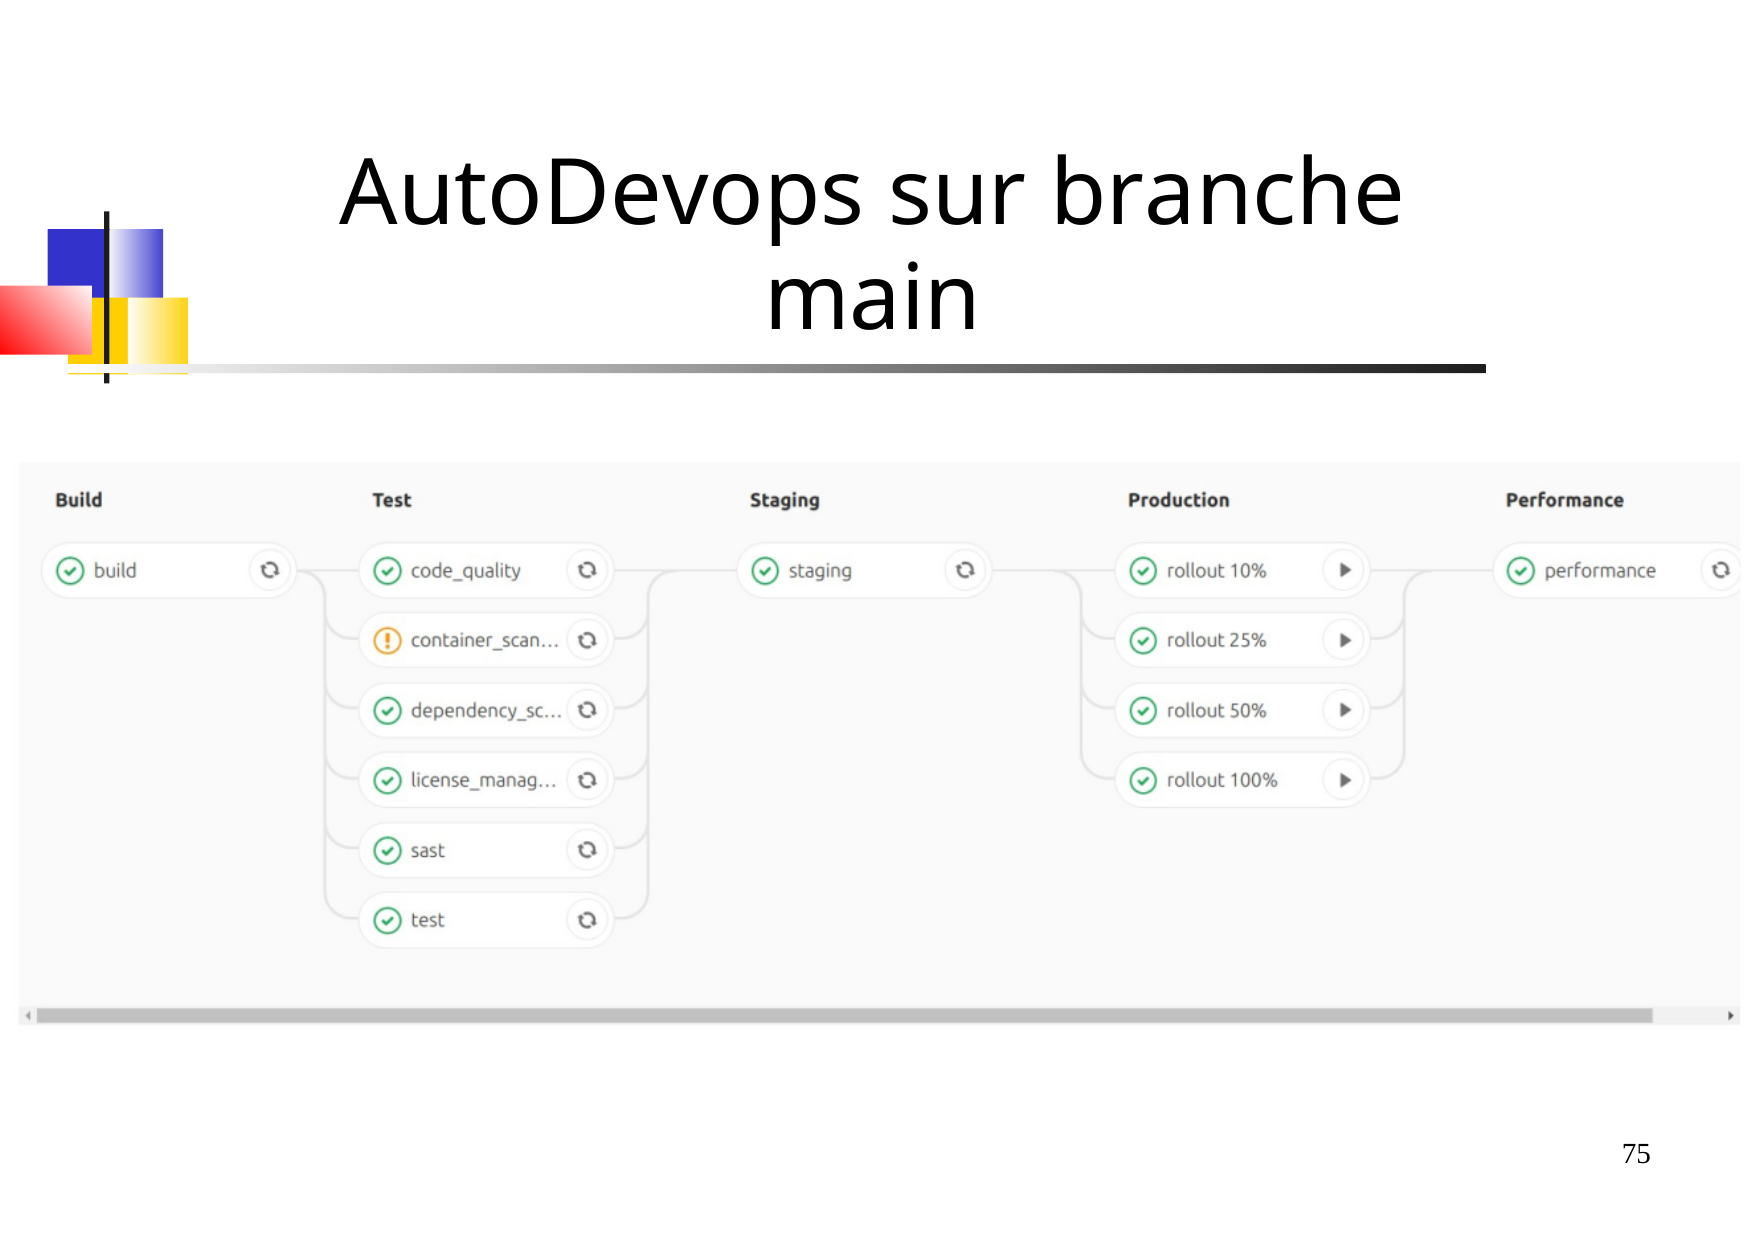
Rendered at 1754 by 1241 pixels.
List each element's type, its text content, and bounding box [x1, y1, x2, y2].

title AutoDevops sur branche main [179, 139, 1567, 351]
picture [4, 448, 1754, 1048]
